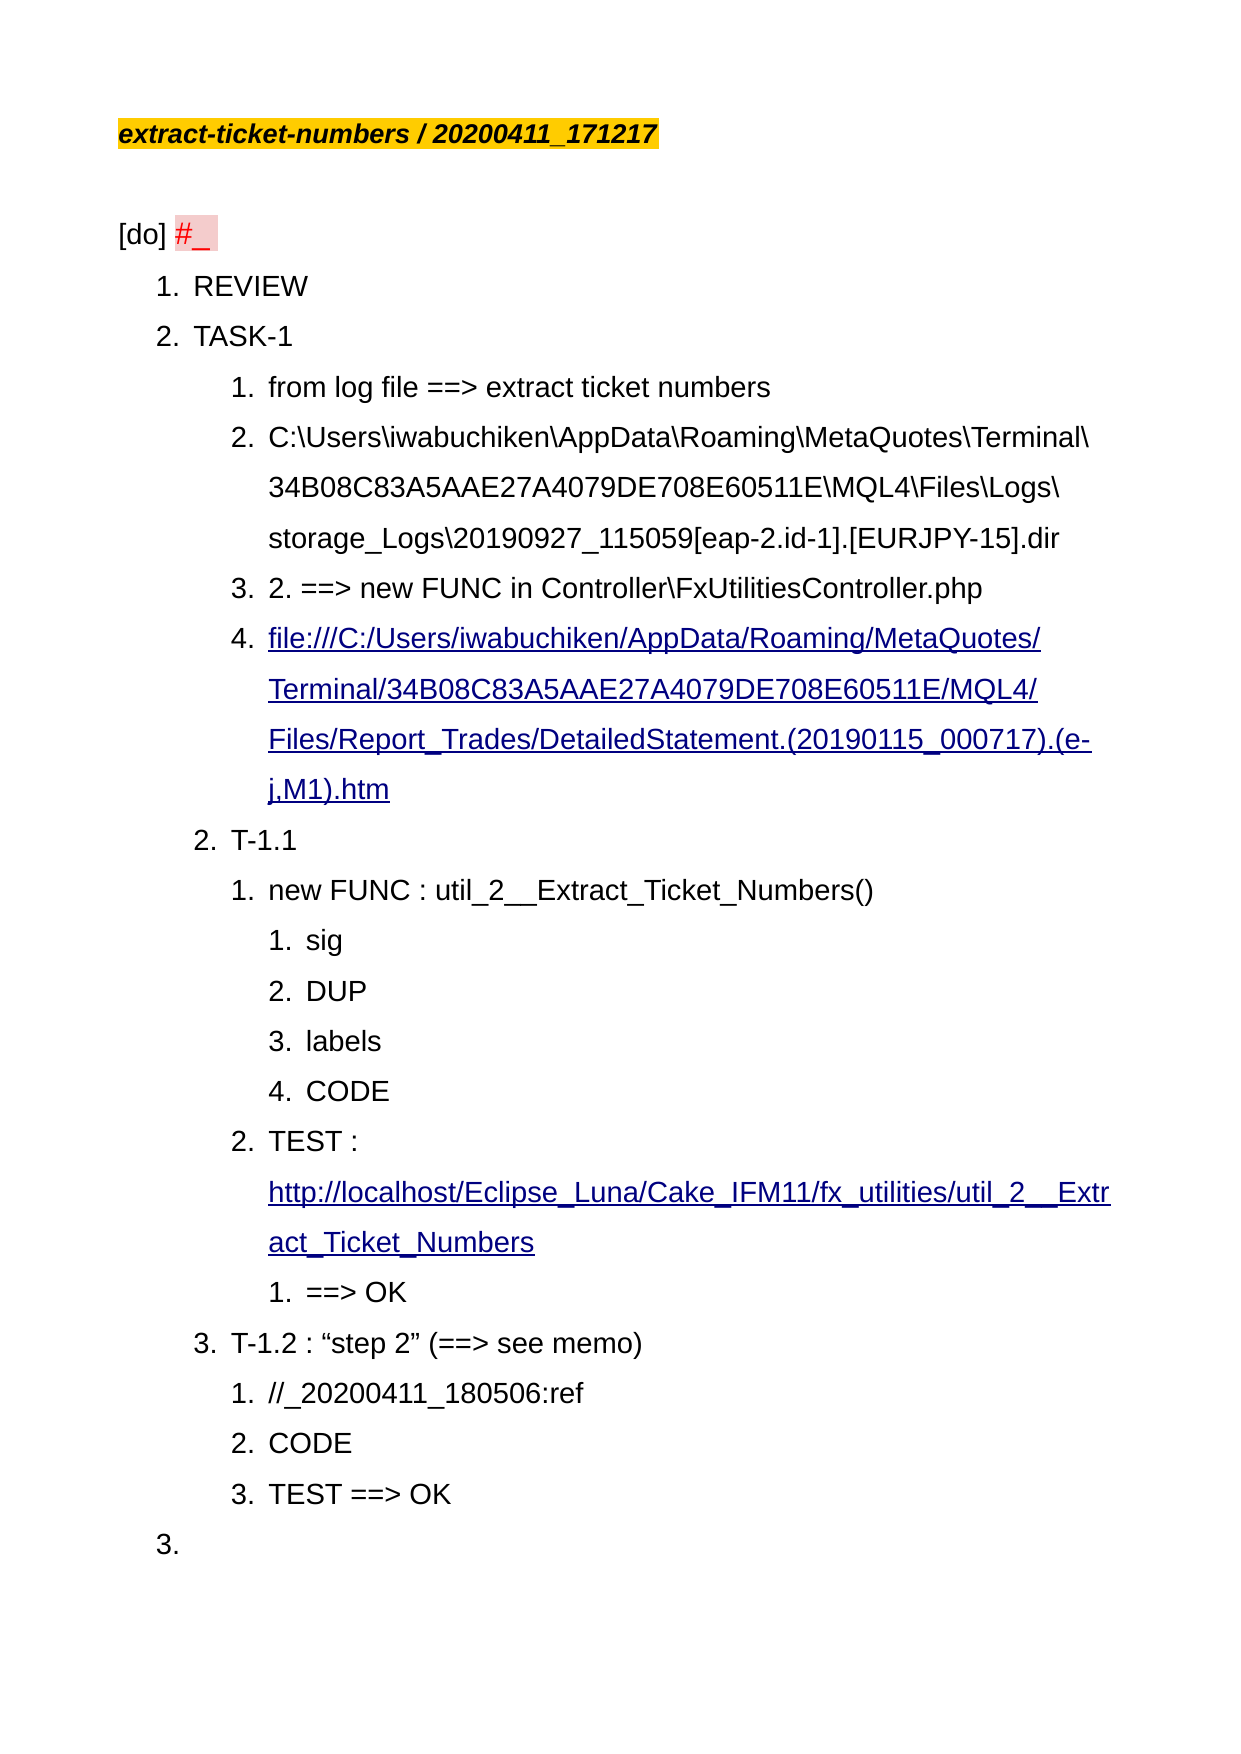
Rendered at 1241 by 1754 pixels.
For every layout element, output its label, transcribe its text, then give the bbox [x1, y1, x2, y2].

list T-1.2 : “step 2” (==> see memo) [193, 1326, 1122, 1359]
text [do] #_ [118, 215, 1122, 251]
list ==> OK [268, 1275, 1122, 1309]
list TEST ==> OK [231, 1477, 1122, 1510]
list new FUNC : util_2__Extract_Ticket_Numbers() [231, 873, 1122, 906]
list file:///C:/Users/iwabuchiken/AppData/Roaming/MetaQuotes/Terminal/34B08C83A5AAE27A4079DE708E60511E/MQL4/Files/Report_Trades/DetailedStatement.(20190115_000717).(e-j,M1).htm [231, 621, 1122, 806]
list TASK-1 [156, 319, 1122, 353]
list //_20200411_180506:ref [231, 1376, 1122, 1409]
list labels [268, 1024, 1122, 1057]
list from log file ==> extract ticket numbers [231, 370, 1122, 403]
list TEST : http://localhost/Eclipse_Luna/Cake_IFM11/fx_utilities/util_2__Extract_Ticket_Numbers [231, 1124, 1122, 1259]
list sig [268, 923, 1122, 957]
list REVIEW [156, 269, 1122, 303]
text extract-ticket-numbers / 20200411_171217 [118, 118, 1122, 149]
list C:\Users\iwabuchiken\AppData\Roaming\MetaQuotes\Terminal\34B08C83A5AAE27A4079DE708E60511E\MQL4\Files\Logs\storage_Logs\20190927_115059[eap-2.id-1].[EURJPY-15].dir [231, 420, 1122, 554]
list CODE [231, 1426, 1122, 1460]
list 2. ==> new FUNC in Controller\FxUtilitiesController.php [231, 571, 1122, 604]
list DUP [268, 973, 1122, 1007]
list T-1.1 [193, 823, 1122, 856]
list CODE [268, 1074, 1122, 1108]
